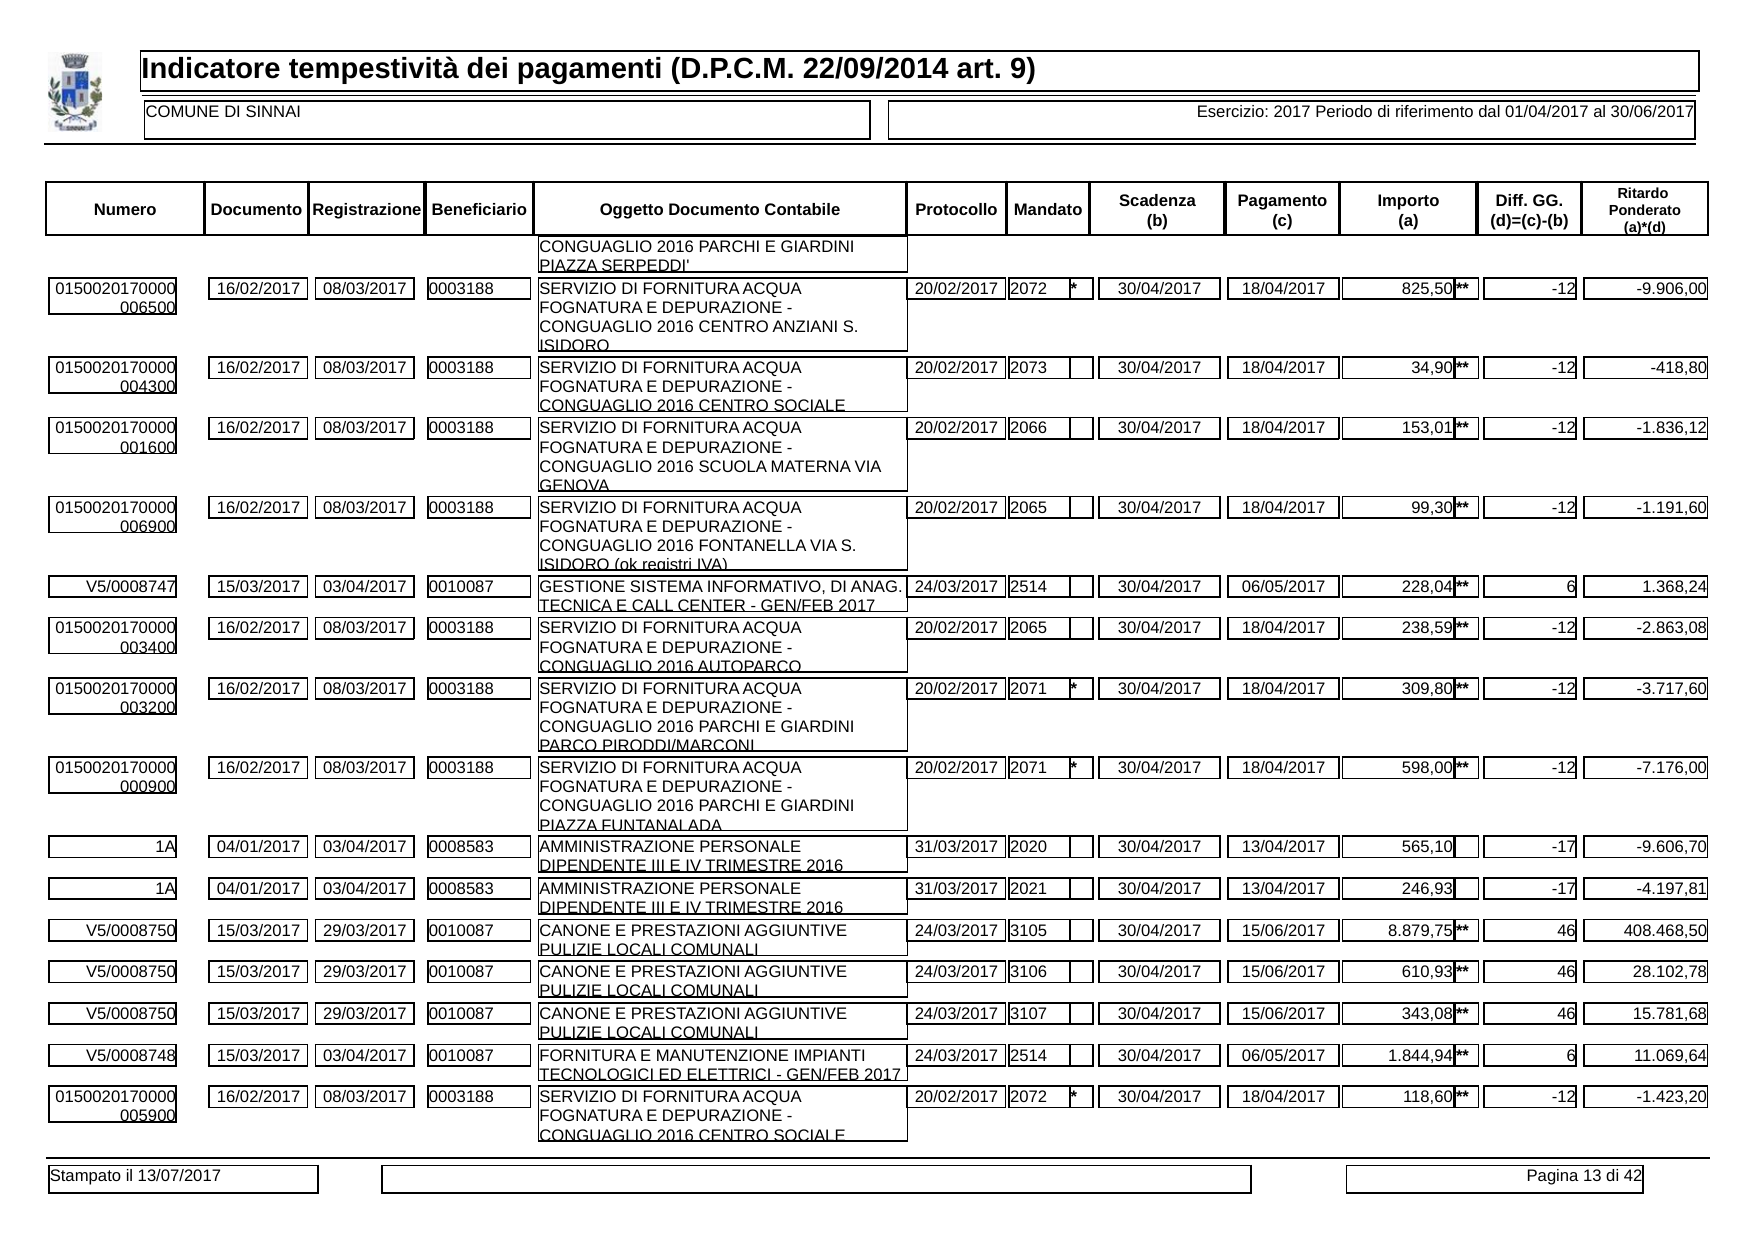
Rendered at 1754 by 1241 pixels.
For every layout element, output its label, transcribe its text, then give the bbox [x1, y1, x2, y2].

text 08/03/2017 [316, 497, 413, 517]
text 16/02/2017 [210, 1087, 307, 1106]
text 309,80 [1343, 679, 1453, 698]
text AMMINISTRAZIONE PERSONALE DIPENDENTE III E IV TRIMESTRE 2016 [539, 879, 907, 913]
text 30/04/2017 [1100, 618, 1219, 637]
text 0003188 [429, 497, 530, 517]
text ** [1456, 962, 1478, 981]
text 153,01 [1343, 418, 1453, 437]
text 11.069,64 [1585, 1045, 1707, 1064]
text 04/01/2017 [210, 879, 307, 898]
text ** [1456, 418, 1478, 437]
text Registrazione [310, 199, 423, 219]
text 2514 [1010, 1045, 1069, 1064]
text 16/02/2017 [210, 279, 307, 298]
text CANONE E PRESTAZIONI AGGIUNTIVE PULIZIE LOCALI COMUNALI [539, 962, 907, 996]
text * [1070, 1087, 1092, 1106]
text 03/04/2017 [316, 577, 413, 596]
text 18/04/2017 [1229, 618, 1338, 637]
text Stampato il 13/07/2017 [50, 1166, 317, 1185]
text -17 [1485, 837, 1575, 856]
text Numero [47, 199, 203, 219]
text 29/03/2017 [316, 962, 413, 981]
text 0003188 [429, 358, 530, 377]
text 15/06/2017 [1229, 1004, 1338, 1023]
text FORNITURA E MANUTENZIONE IMPIANTI TECNOLOGICI ED ELETTRICI - GEN/FEB 2017 [539, 1045, 907, 1080]
text Diff. GG. (d)=(c)-(b) [1479, 191, 1580, 229]
text * [1070, 758, 1092, 777]
text 228,04 [1343, 577, 1453, 596]
text 30/04/2017 [1100, 418, 1219, 437]
text 18/04/2017 [1229, 679, 1338, 698]
text 30/04/2017 [1100, 577, 1219, 596]
text 15/06/2017 [1229, 920, 1338, 939]
text 30/04/2017 [1100, 1087, 1219, 1106]
text Pagina 13 di 42 [1347, 1166, 1642, 1185]
text 46 [1485, 920, 1575, 939]
text 24/03/2017 [908, 577, 1005, 596]
text 06/05/2017 [1229, 1045, 1338, 1064]
text 3105 [1010, 920, 1069, 939]
text 118,60 [1343, 1087, 1453, 1106]
text 2020 [1010, 837, 1069, 856]
text 08/03/2017 [316, 279, 413, 298]
text 24/03/2017 [908, 1004, 1005, 1023]
text AMMINISTRAZIONE PERSONALE DIPENDENTE III E IV TRIMESTRE 2016 [539, 837, 907, 871]
text ** [1456, 920, 1478, 939]
text 3106 [1010, 962, 1069, 981]
text SERVIZIO DI FORNITURA ACQUA FOGNATURA E DEPURAZIONE - CONGUAGLIO 2016 AUTOPARCO [539, 618, 907, 671]
text V5/0008750 [50, 962, 175, 981]
text -12 [1485, 618, 1575, 637]
text -12 [1485, 758, 1575, 777]
text 0150020170000006900 [50, 497, 175, 532]
text -1.191,60 [1585, 497, 1707, 517]
text 20/02/2017 [908, 279, 1005, 298]
text -12 [1485, 1087, 1575, 1106]
text 15/03/2017 [210, 920, 307, 939]
text SERVIZIO DI FORNITURA ACQUA FOGNATURA E DEPURAZIONE - CONGUAGLIO 2016 CENTRO ANZIANI S. ISIDORO [539, 279, 907, 350]
text 0150020170000003400 [50, 618, 175, 653]
text 15/03/2017 [210, 577, 307, 596]
text 28.102,78 [1585, 962, 1707, 981]
text V5/0008748 [50, 1045, 175, 1064]
text 0003188 [429, 758, 530, 777]
text 0003188 [429, 1087, 530, 1106]
text 46 [1485, 1004, 1575, 1023]
text 03/04/2017 [316, 879, 413, 898]
text 0003188 [429, 679, 530, 698]
text 08/03/2017 [316, 418, 413, 437]
text 15/03/2017 [210, 1004, 307, 1023]
text GESTIONE SISTEMA INFORMATIVO, DI ANAG. TECNICA E CALL CENTER - GEN/FEB 2017 [539, 577, 907, 611]
text Indicatore tempestività dei pagamenti (D.P.C.M. 22/09/2014 art. 9) [141, 52, 1698, 85]
text 16/02/2017 [210, 679, 307, 698]
text 6 [1485, 577, 1575, 596]
text -418,80 [1585, 358, 1707, 377]
text 1A [50, 879, 175, 898]
text -17 [1485, 879, 1575, 898]
text 0010087 [429, 577, 530, 596]
text ** [1456, 618, 1478, 637]
text 0010087 [429, 920, 530, 939]
text 2065 [1010, 497, 1069, 517]
text 13/04/2017 [1229, 837, 1338, 856]
text ** [1456, 1004, 1478, 1023]
text -1.423,20 [1585, 1087, 1707, 1106]
text CONGUAGLIO 2016 PARCHI E GIARDINI PIAZZA SERPEDDI' [539, 237, 907, 271]
text 15.781,68 [1585, 1004, 1707, 1023]
text 0150020170000001600 [50, 418, 175, 453]
text 24/03/2017 [908, 1045, 1005, 1064]
text -1.836,12 [1585, 418, 1707, 437]
text Importo (a) [1341, 191, 1475, 229]
text 0150020170000004300 [50, 358, 175, 392]
text 20/02/2017 [908, 618, 1005, 637]
text 20/02/2017 [908, 1087, 1005, 1106]
picture [47, 52, 103, 132]
text 20/02/2017 [908, 758, 1005, 777]
text 08/03/2017 [316, 679, 413, 698]
text 0008583 [429, 879, 530, 898]
text ** [1456, 577, 1478, 596]
text 246,93 [1343, 879, 1453, 898]
text 0150020170000000900 [50, 758, 175, 792]
text * [1070, 679, 1092, 698]
text SERVIZIO DI FORNITURA ACQUA FOGNATURA E DEPURAZIONE - CONGUAGLIO 2016 SCUOLA MATERNA VIA GENOVA [539, 418, 907, 490]
text 30/04/2017 [1100, 758, 1219, 777]
text ** [1456, 497, 1478, 517]
text 15/06/2017 [1229, 962, 1338, 981]
text 31/03/2017 [908, 879, 1005, 898]
text 2065 [1010, 618, 1069, 637]
text 30/04/2017 [1100, 679, 1219, 698]
text 13/04/2017 [1229, 879, 1338, 898]
text 2071 [1010, 679, 1069, 698]
text 24/03/2017 [908, 920, 1005, 939]
text 16/02/2017 [210, 618, 307, 637]
text 08/03/2017 [316, 358, 413, 377]
text 8.879,75 [1343, 920, 1453, 939]
text Ritardo Ponderato (a)*(d) [1583, 185, 1707, 234]
text 18/04/2017 [1229, 358, 1338, 377]
text 6 [1485, 1045, 1575, 1064]
text 30/04/2017 [1100, 1004, 1219, 1023]
text 2073 [1010, 358, 1069, 377]
text 06/05/2017 [1229, 577, 1338, 596]
text 610,93 [1343, 962, 1453, 981]
text 20/02/2017 [908, 418, 1005, 437]
text 2066 [1010, 418, 1069, 437]
text SERVIZIO DI FORNITURA ACQUA FOGNATURA E DEPURAZIONE - CONGUAGLIO 2016 CENTRO SOCIALE [539, 1087, 907, 1140]
text 30/04/2017 [1100, 497, 1219, 517]
text 2021 [1010, 879, 1069, 898]
text 16/02/2017 [210, 358, 307, 377]
text 1.844,94 [1343, 1045, 1453, 1064]
text 16/02/2017 [210, 758, 307, 777]
text 03/04/2017 [316, 1045, 413, 1064]
text Beneficiario [427, 199, 532, 219]
text 29/03/2017 [316, 1004, 413, 1023]
text -12 [1485, 279, 1575, 298]
text 99,30 [1343, 497, 1453, 517]
text -9.606,70 [1585, 837, 1707, 856]
text 0150020170000003200 [50, 679, 175, 713]
text 18/04/2017 [1229, 758, 1338, 777]
text Mandato [1008, 199, 1088, 219]
text 15/03/2017 [210, 962, 307, 981]
text 20/02/2017 [908, 497, 1005, 517]
text 0008583 [429, 837, 530, 856]
text 565,10 [1343, 837, 1453, 856]
text 08/03/2017 [316, 1087, 413, 1106]
text 2071 [1010, 758, 1069, 777]
text -12 [1485, 418, 1575, 437]
text 18/04/2017 [1229, 279, 1338, 298]
text SERVIZIO DI FORNITURA ACQUA FOGNATURA E DEPURAZIONE - CONGUAGLIO 2016 PARCHI E GIARDINI PARCO PIRODDI/MARCONI [539, 679, 907, 750]
text -9.906,00 [1585, 279, 1707, 298]
text 343,08 [1343, 1004, 1453, 1023]
text -3.717,60 [1585, 679, 1707, 698]
text CANONE E PRESTAZIONI AGGIUNTIVE PULIZIE LOCALI COMUNALI [539, 920, 907, 955]
text Pagamento (c) [1227, 191, 1338, 229]
text 3107 [1010, 1004, 1069, 1023]
text 16/02/2017 [210, 418, 307, 437]
text 1A [50, 837, 175, 856]
text V5/0008750 [50, 1004, 175, 1023]
text * [1070, 279, 1092, 298]
text 30/04/2017 [1100, 879, 1219, 898]
text 16/02/2017 [210, 497, 307, 517]
text 0003188 [429, 418, 530, 437]
text 0010087 [429, 1045, 530, 1064]
text COMUNE DI SINNAI [145, 102, 869, 121]
text 18/04/2017 [1229, 1087, 1338, 1106]
text Documento [206, 199, 307, 219]
text 15/03/2017 [210, 1045, 307, 1064]
text 29/03/2017 [316, 920, 413, 939]
text 0010087 [429, 1004, 530, 1023]
text 08/03/2017 [316, 618, 413, 637]
text ** [1456, 1087, 1478, 1106]
text CANONE E PRESTAZIONI AGGIUNTIVE PULIZIE LOCALI COMUNALI [539, 1004, 907, 1038]
text 18/04/2017 [1229, 497, 1338, 517]
text 30/04/2017 [1100, 279, 1219, 298]
text 08/03/2017 [316, 758, 413, 777]
text 1.368,24 [1585, 577, 1707, 596]
text Esercizio: 2017 Periodo di riferimento dal 01/04/2017 al 30/06/2017 [889, 102, 1694, 121]
text 18/04/2017 [1229, 418, 1338, 437]
text 2072 [1010, 1087, 1069, 1106]
text 34,90 [1343, 358, 1453, 377]
text 238,59 [1343, 618, 1453, 637]
text ** [1456, 679, 1478, 698]
text -2.863,08 [1585, 618, 1707, 637]
text SERVIZIO DI FORNITURA ACQUA FOGNATURA E DEPURAZIONE - CONGUAGLIO 2016 PARCHI E GIARDINI PIAZZA FUNTANALADA [539, 758, 907, 830]
text ** [1456, 1045, 1478, 1064]
text 30/04/2017 [1100, 358, 1219, 377]
text 0010087 [429, 962, 530, 981]
text V5/0008747 [50, 577, 175, 596]
text 0003188 [429, 618, 530, 637]
text 0150020170000006500 [50, 279, 175, 313]
text 24/03/2017 [908, 962, 1005, 981]
text Scadenza (b) [1091, 191, 1223, 229]
text -7.176,00 [1585, 758, 1707, 777]
text 04/01/2017 [210, 837, 307, 856]
text 30/04/2017 [1100, 1045, 1219, 1064]
text 2514 [1010, 577, 1069, 596]
text ** [1456, 758, 1478, 777]
text -12 [1485, 497, 1575, 517]
text -12 [1485, 679, 1575, 698]
text ** [1456, 279, 1478, 298]
text 0150020170000005900 [50, 1087, 175, 1121]
text 0003188 [429, 279, 530, 298]
text Protocollo [908, 199, 1005, 219]
text 2072 [1010, 279, 1069, 298]
text 20/02/2017 [908, 358, 1005, 377]
text 20/02/2017 [908, 679, 1005, 698]
text 825,50 [1343, 279, 1453, 298]
text V5/0008750 [50, 920, 175, 939]
text -12 [1485, 358, 1575, 377]
text 30/04/2017 [1100, 920, 1219, 939]
text 31/03/2017 [908, 837, 1005, 856]
text 46 [1485, 962, 1575, 981]
text 30/04/2017 [1100, 962, 1219, 981]
text 03/04/2017 [316, 837, 413, 856]
text ** [1456, 358, 1478, 377]
text 408.468,50 [1585, 920, 1707, 939]
text SERVIZIO DI FORNITURA ACQUA FOGNATURA E DEPURAZIONE - CONGUAGLIO 2016 CENTRO SOCIALE [539, 358, 907, 411]
text 30/04/2017 [1100, 837, 1219, 856]
text -4.197,81 [1585, 879, 1707, 898]
text 598,00 [1343, 758, 1453, 777]
text Oggetto Documento Contabile [535, 199, 905, 219]
text SERVIZIO DI FORNITURA ACQUA FOGNATURA E DEPURAZIONE - CONGUAGLIO 2016 FONTANELLA VIA S. ISIDORO (ok registri IVA) [539, 497, 907, 569]
